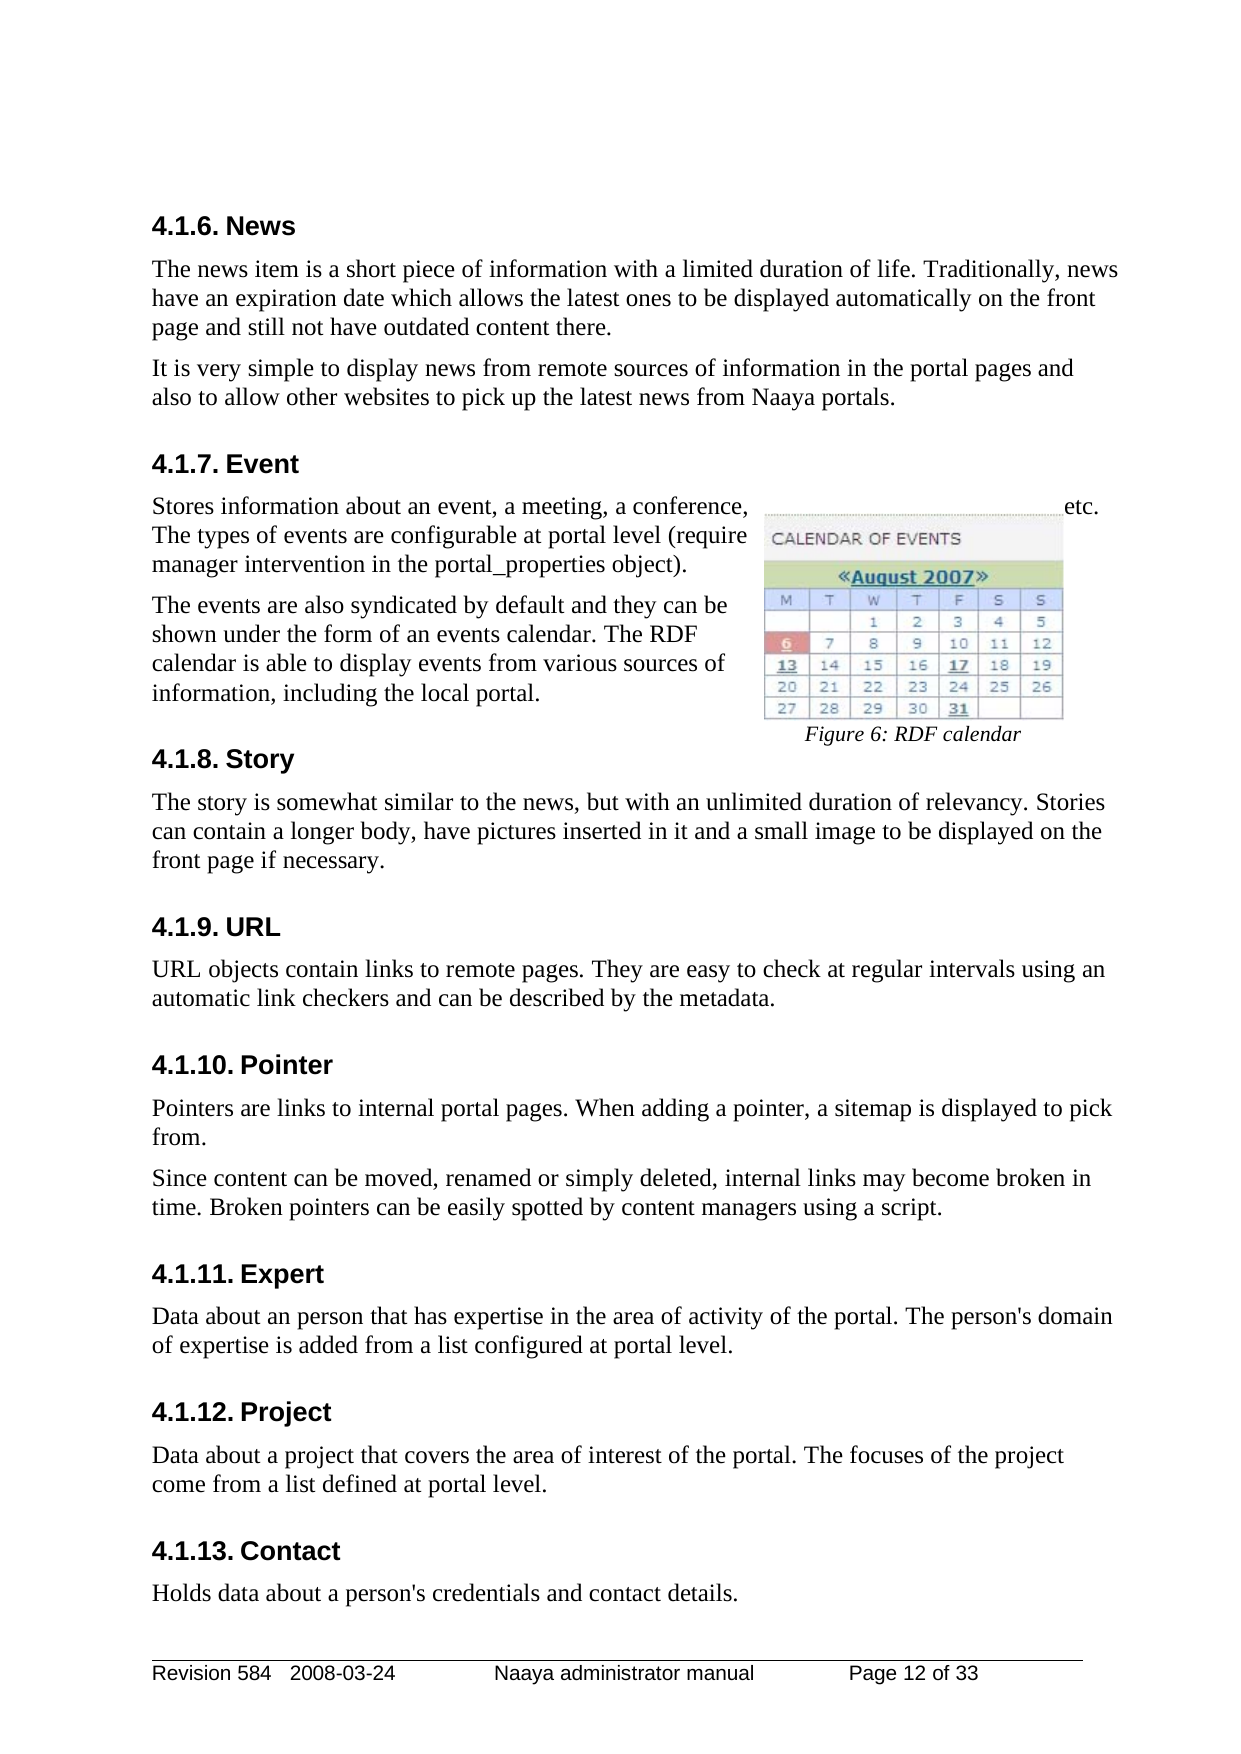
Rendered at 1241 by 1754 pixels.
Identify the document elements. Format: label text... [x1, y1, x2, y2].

text The events are also syndicated by default and they can be shown under the form of an events calendar. The RDF calendar is able to display events from various sources of information, including the local portal. [152, 590, 764, 706]
text Data about an person that has expertise in the area of activity of the portal. The person's domain of expertise is added from a list configured at portal level. [152, 1301, 1120, 1359]
text The news item is a short piece of information with a limited duration of life. Traditionally, news have an expiration date which allows the latest ones to be displayed automatically on the front page and still not have outdated content there. [152, 254, 1120, 341]
subtitle Contact [152, 1534, 1120, 1565]
subtitle Event [152, 448, 1120, 479]
text Figure 6: RDF calendar [764, 721, 1064, 746]
text Data about a project that covers the area of interest of the portal. The focuses of the project come from a list defined at portal level. [152, 1439, 1120, 1498]
subtitle URL [152, 911, 1120, 942]
subtitle Story [152, 743, 1120, 774]
text Stores information about an event, a meeting, a conference, etc. The types of events are configurable at portal level (require manager intervention in the portal_properties object). [152, 491, 1120, 578]
text Holds data about a person's credentials and contact details. [152, 1578, 1120, 1607]
text It is very simple to display news from remote sources of information in the portal pages and also to allow other websites to pick up the latest news from Naaya portals. [152, 353, 1120, 411]
subtitle Pointer [152, 1049, 1120, 1080]
text URL objects contain links to remote pages. They are easy to check at regular intervals using an automatic link checkers and can be described by the metadata. [152, 954, 1120, 1012]
text Pointers are links to internal portal pages. When adding a pointer, a sitemap is displayed to pick from. [152, 1093, 1120, 1151]
subtitle Expert [152, 1257, 1120, 1288]
subtitle News [152, 210, 1120, 241]
text Since content can be moved, renamed or simply deleted, internal links may become broken in time. Broken pointers can be easily spotted by content managers using a script. [152, 1163, 1120, 1221]
text [1064, 590, 1120, 706]
subtitle Project [152, 1396, 1120, 1427]
picture [764, 513, 1064, 721]
text The story is somewhat similar to the news, but with an unlimited duration of relevancy. Stories can contain a longer body, have pictures inserted in it and a small image to be displayed on the front page if necessary. [152, 787, 1120, 874]
